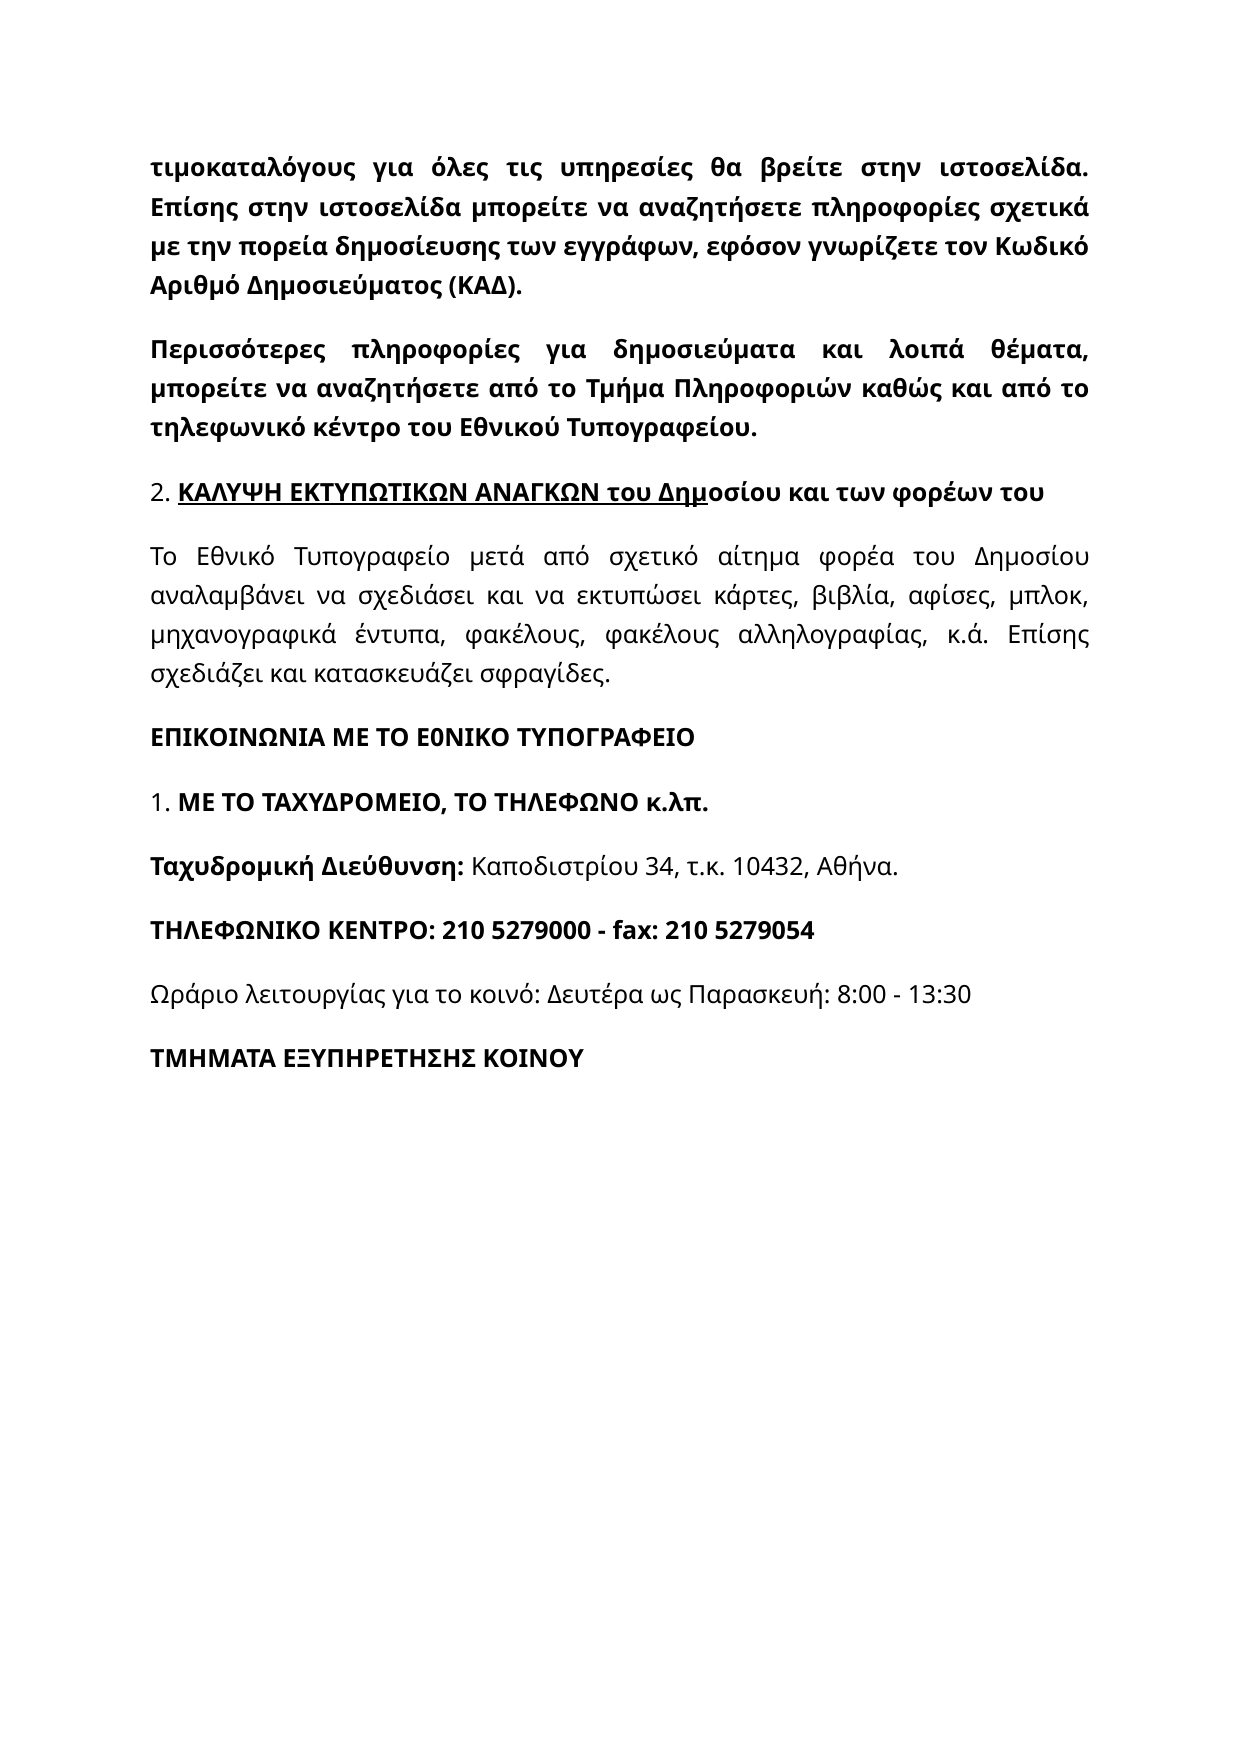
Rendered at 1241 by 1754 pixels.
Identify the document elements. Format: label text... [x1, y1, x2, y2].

text 2. ΚΑΛΥΨΗ ΕΚΤΥΠΩΤΙΚΩΝ ΑΝΑΓΚΩΝ του Δημοσίου και των φορέων του [150, 474, 1090, 508]
text Περισσότερες πληροφορίες για δημοσιεύματα και λοιπά θέματα, μπορείτε να αναζητήσετε από το Τμήμα Πληροφοριών καθώς και από το τηλεφωνικό κέντρο του Εθνικού Τυπογραφείου. [150, 332, 1090, 444]
text Ωράριο λειτουργίας για το κοινό: Δευτέρα ως Παρασκευή: 8:00 - 13:30 [150, 977, 1090, 1011]
text ΕΠΙΚΟΙΝΩΝΙΑ ΜΕ ΤΟ Ε0ΝΙΚΟ ΤΥΠΟΓΡΑΦΕΙΟ [150, 720, 1090, 754]
text Το Εθνικό Τυπογραφείο μετά από σχετικό αίτημα φορέα του Δημοσίου αναλαμβάνει να σχεδιάσει και να εκτυπώσει κάρτες, βιβλία, αφίσες, μπλοκ, μηχανογραφικά έντυπα, φακέλους, φακέλους αλληλογραφίας, κ.ά. Επίσης σχεδιάζει και κατασκευάζει σφραγίδες. [150, 538, 1090, 690]
text ΤΗΛΕΦΩΝΙΚΟ ΚΕΝΤΡΟ: 210 5279000 - fax: 210 5279054 [150, 912, 1090, 947]
text ΤΜΗΜΑΤΑ ΕΞΥΠΗΡΕΤΗΣΗΣ ΚΟΙΝΟΥ [150, 1041, 1090, 1075]
text 1. ΜΕ ΤΟ ΤΑΧΥΔΡΟΜΕΙΟ, ΤΟ ΤΗΛΕΦΩΝΟ κ.λπ. [150, 784, 1090, 818]
text τιμοκαταλόγους για όλες τις υπηρεσίες θα βρείτε στην ιστοσελίδα. Επίσης στην ιστοσελίδα μπορείτε να αναζητήσετε πληροφορίες σχετικά με την πορεία δημοσίευσης των εγγράφων, εφόσον γνωρίζετε τον Κωδικό Αριθμό Δημοσιεύματος (ΚΑΔ). [150, 150, 1090, 302]
text Ταχυδρομική Διεύθυνση: Καποδιστρίου 34, τ.κ. 10432, Αθήνα. [150, 848, 1090, 882]
